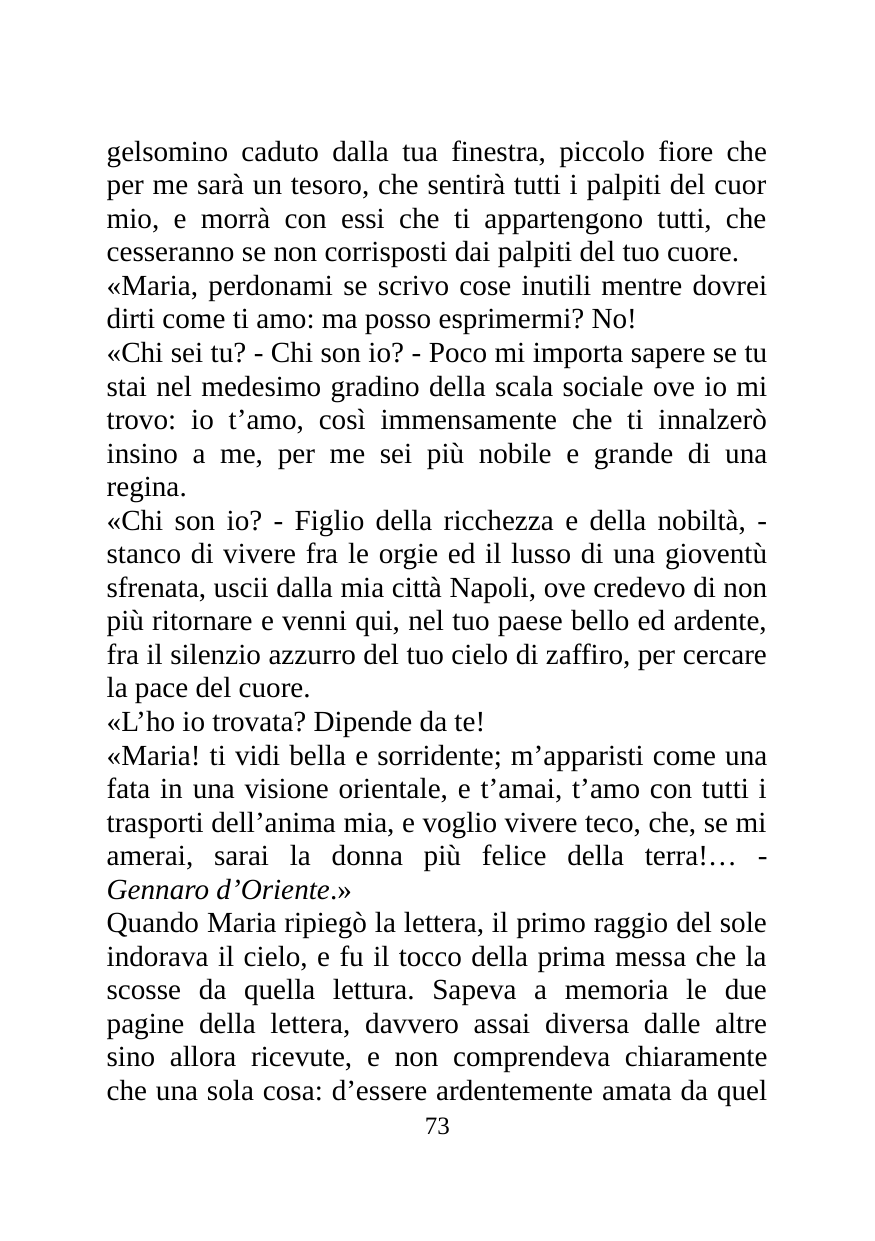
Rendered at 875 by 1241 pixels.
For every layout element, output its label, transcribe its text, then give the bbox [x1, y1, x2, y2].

text «Chi son io? - Figlio della ricchezza e della nobiltà, - stanco di vivere fra le orgie ed il lusso di una gioventù sfrenata, uscii dalla mia città Napoli, ove credevo di non più ritornare e venni qui, nel tuo paese bello ed ardente, fra il silenzio azzurro del tuo cielo di zaffiro, per cercare la pace del cuore. [106, 503, 768, 704]
text gelsomino caduto dalla tua finestra, piccolo fiore che per me sarà un tesoro, che sentirà tutti i palpiti del cuor mio, e morrà con essi che ti appartengono tutti, che cesseranno se non corrisposti dai palpiti del tuo cuore. [106, 134, 768, 268]
text «Maria! ti vidi bella e sorridente; m’apparisti come una fata in una visione orientale, e t’amai, t’amo con tutti i trasporti dell’anima mia, e voglio vivere teco, che, se mi amerai, sarai la donna più felice della terra!… - Gennaro d’Oriente.» [106, 738, 768, 905]
text «L’ho io trovata? Dipende da te! [106, 704, 768, 738]
text «Chi sei tu? - Chi son io? - Poco mi importa sapere se tu stai nel medesimo gradino della scala sociale ove io mi trovo: io t’amo, così immensamente che ti innalzerò insino a me, per me sei più nobile e grande di una regina. [106, 335, 768, 503]
text «Maria, perdonami se scrivo cose inutili mentre dovrei dirti come ti amo: ma posso esprimermi? No! [106, 268, 768, 335]
text Quando Maria ripiegò la lettera, il primo raggio del sole indorava il cielo, e fu il tocco della prima messa che la scosse da quella lettura. Sapeva a memoria le due pagine della lettera, davvero assai diversa dalle altre sino allora ricevute, e non comprendeva chiaramente che una sola cosa: d’essere ardentemente amata da quel [106, 905, 768, 1107]
